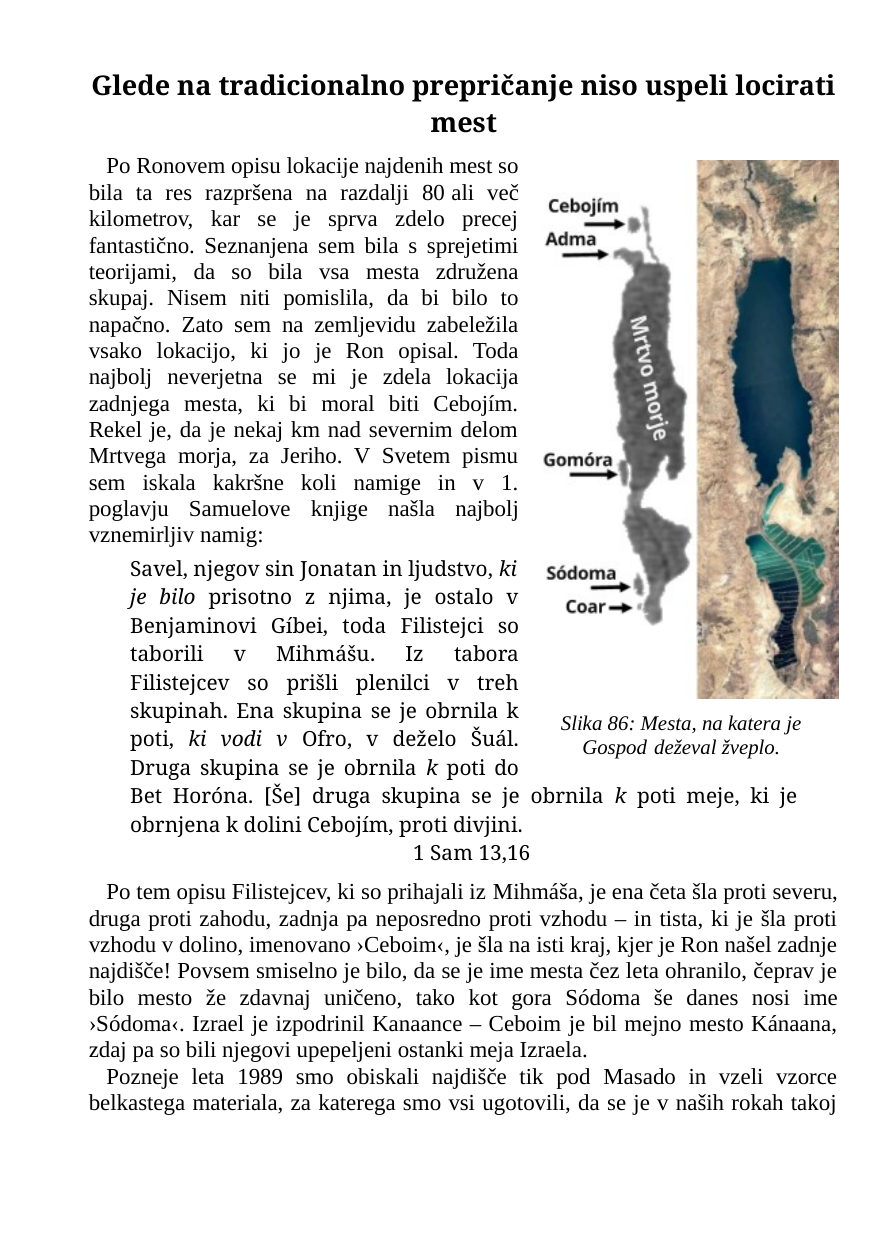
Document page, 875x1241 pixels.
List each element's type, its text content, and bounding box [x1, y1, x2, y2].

text Savel, njegov sin Jonatan in ljudstvo, ki je bilo prisotno z njima, je ostalo v Benjaminovi Gíbei, toda Filistejci so taborili v Mihmášu. Iz tabora Filistejcev so prišli plenilci v treh skupinah. Ena skupina se je obrnila k poti, ki vodi v Ofro, v deželo Šuál. Druga skupina se je obrnila k poti do Bet Horóna. [Še] druga skupina se je obrnila k poti meje, ki je obrnjena k dolini Cebojím, proti divjini. 1 Sam 13,16 [130, 554, 797, 867]
subtitle Glede na tradicionalno prepričanje niso uspeli locirati mest [88, 66, 839, 140]
text Po tem opisu Filistejcev, ki so prihajali iz Mihmáša, je ena četa šla proti severu, druga proti zahodu, zadnja pa neposredno proti vzhodu – in tista, ki je šla proti vzhodu v dolino, imenovano ›Ceboim‹, je šla na isti kraj, kjer je Ron našel zadnje najdišče! Povsem smiselno je bilo, da se je ime mesta čez leta ohranilo, čeprav je bilo mesto že zdavnaj uničeno, tako kot gora Sódoma še danes nosi ime ›Sódoma‹. Izrael je izpodrinil Kanaance – Ceboim je bil mejno mesto Kánaana, zdaj pa so bili njegovi upepeljeni ostanki meja Izraela. [88, 878, 839, 1063]
text Pozneje leta 1989 smo obiskali najdišče tik pod Masado in vzeli vzorce belkastega materiala, za katerega smo vsi ugotovili, da se je v naših rokah takoj [88, 1063, 839, 1116]
text Po Ronovem opisu lokacije najdenih mest so bila ta res razpršena na razdalji 80 ali več kilometrov, kar se je sprva zdelo precej fantastično. Seznanjena sem bila s sprejetimi teorijami, da so bila vsa mesta združena skupaj. Nisem niti pomislila, da bi bilo to napačno. Zato sem na zemljevidu zabeležila vsako lokacijo, ki jo je Ron opisal. Toda najbolj neverjetna se mi je zdela lokacija zadnjega mesta, ki bi moral biti Cebojím. Rekel je, da je nekaj km nad severnim delom Mrtvega morja, za Jeriho. V Svetem pismu sem iskala kakršne koli namige in v 1. poglavju Samuelove knjige našla najbolj vznemirljiv namig: [88, 153, 839, 548]
text Slika 86: Mesta, na katera je Gospod deževal žveplo. [525, 699, 839, 759]
picture [533, 160, 839, 699]
